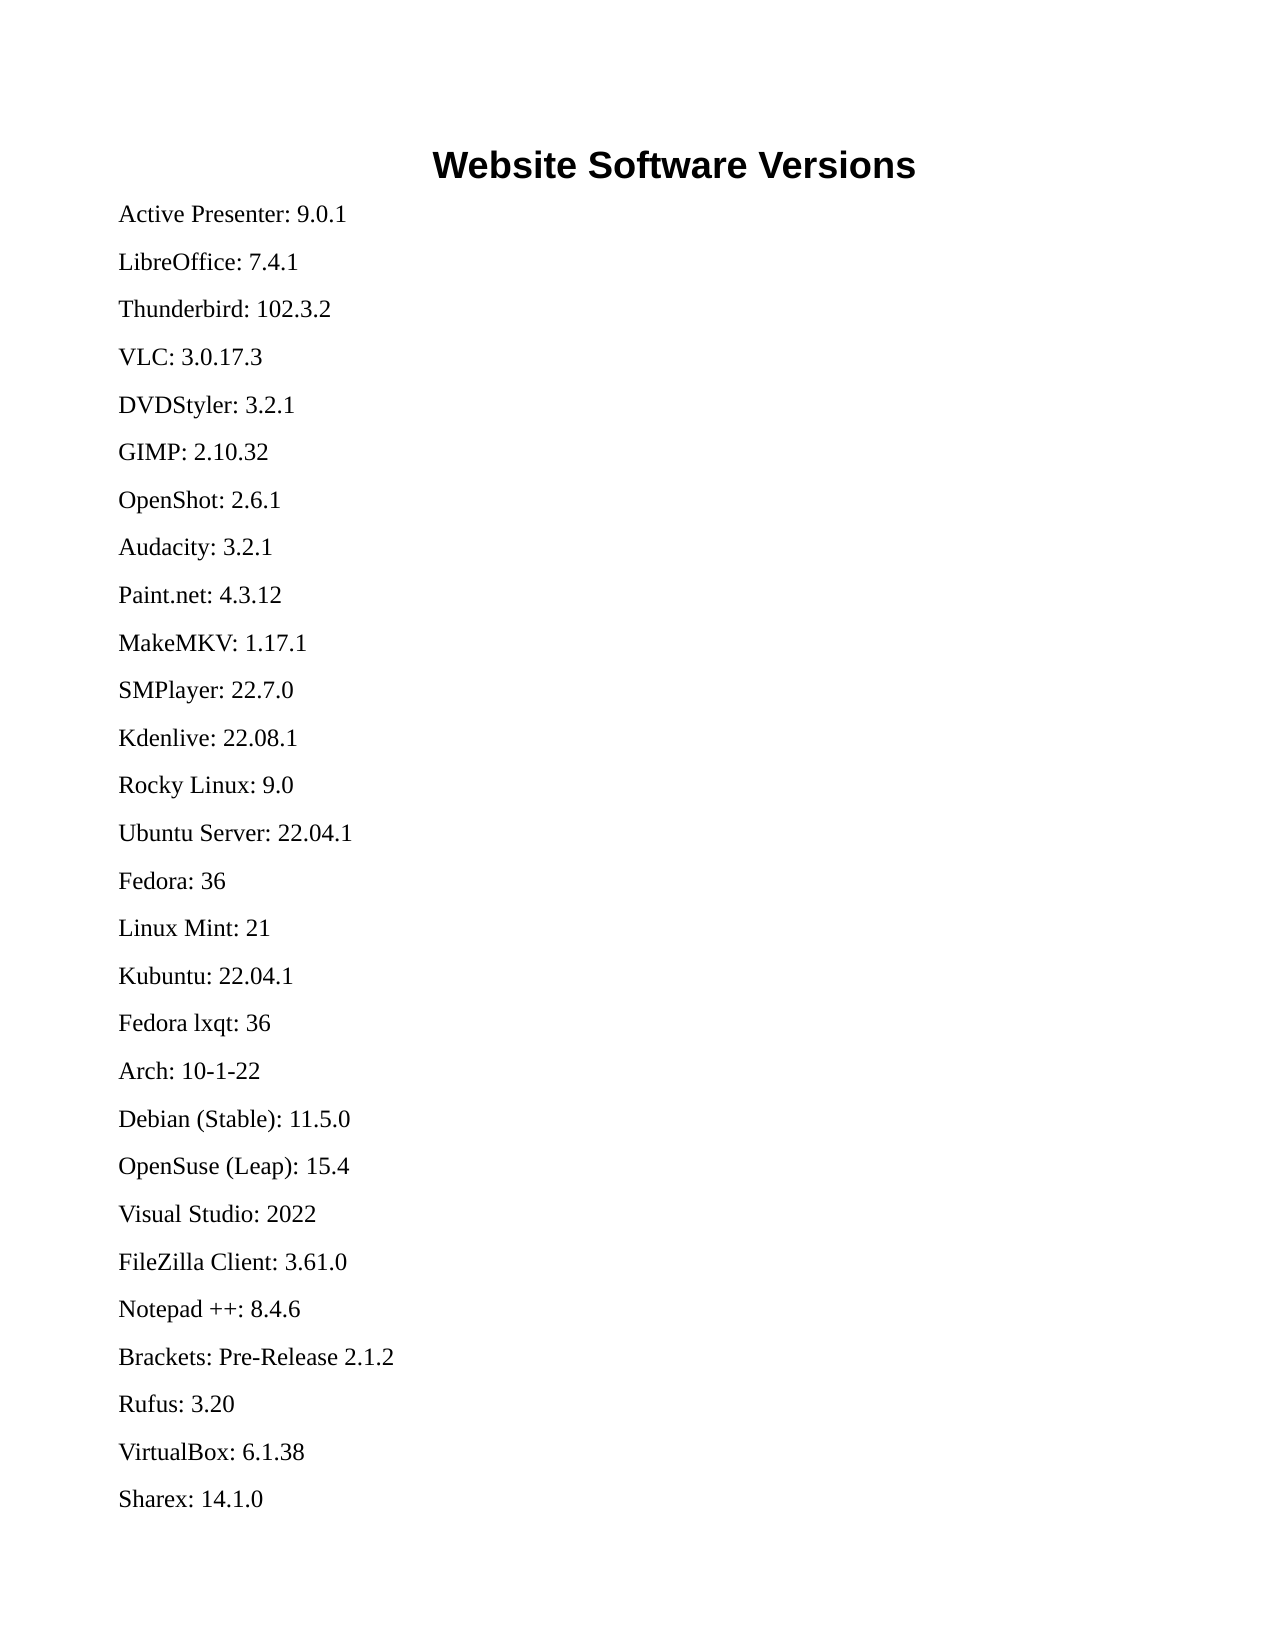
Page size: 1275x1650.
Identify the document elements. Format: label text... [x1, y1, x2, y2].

text Kubuntu: 22.04.1 [118, 961, 1157, 990]
text VLC: 3.0.17.3 [118, 342, 1157, 371]
text MakeMKV: 1.17.1 [118, 628, 1157, 656]
text Notepad ++: 8.4.6 [118, 1294, 1157, 1323]
text Paint.net: 4.3.12 [118, 580, 1157, 609]
text Active Presenter: 9.0.1 [118, 199, 1157, 228]
text SMPlayer: 22.7.0 [118, 675, 1157, 704]
text Kdenlive: 22.08.1 [118, 723, 1157, 752]
text Rocky Linux: 9.0 [118, 771, 1157, 799]
text Brackets: Pre-Release 2.1.2 [118, 1342, 1157, 1371]
text Sharex: 14.1.0 [118, 1484, 1157, 1513]
text GIMP: 2.10.32 [118, 437, 1157, 466]
text Fedora: 36 [118, 866, 1157, 894]
text FileZilla Client: 3.61.0 [118, 1247, 1157, 1275]
text DVDStyler: 3.2.1 [118, 390, 1157, 418]
text Arch: 10-1-22 [118, 1056, 1157, 1085]
text VirtualBox: 6.1.38 [118, 1437, 1157, 1466]
text OpenShot: 2.6.1 [118, 485, 1157, 514]
text Rufus: 3.20 [118, 1389, 1157, 1418]
text Audacity: 3.2.1 [118, 532, 1157, 561]
text Linux Mint: 21 [118, 913, 1157, 942]
text Thunderbird: 102.3.2 [118, 294, 1157, 323]
text Fedora lxqt: 36 [118, 1008, 1157, 1037]
text OpenSuse (Leap): 15.4 [118, 1151, 1157, 1180]
text Visual Studio: 2022 [118, 1199, 1157, 1228]
text Ubuntu Server: 22.04.1 [118, 818, 1157, 847]
subtitle Website Software Versions [118, 143, 1157, 187]
text LibreOffice: 7.4.1 [118, 247, 1157, 276]
text Debian (Stable): 11.5.0 [118, 1104, 1157, 1132]
